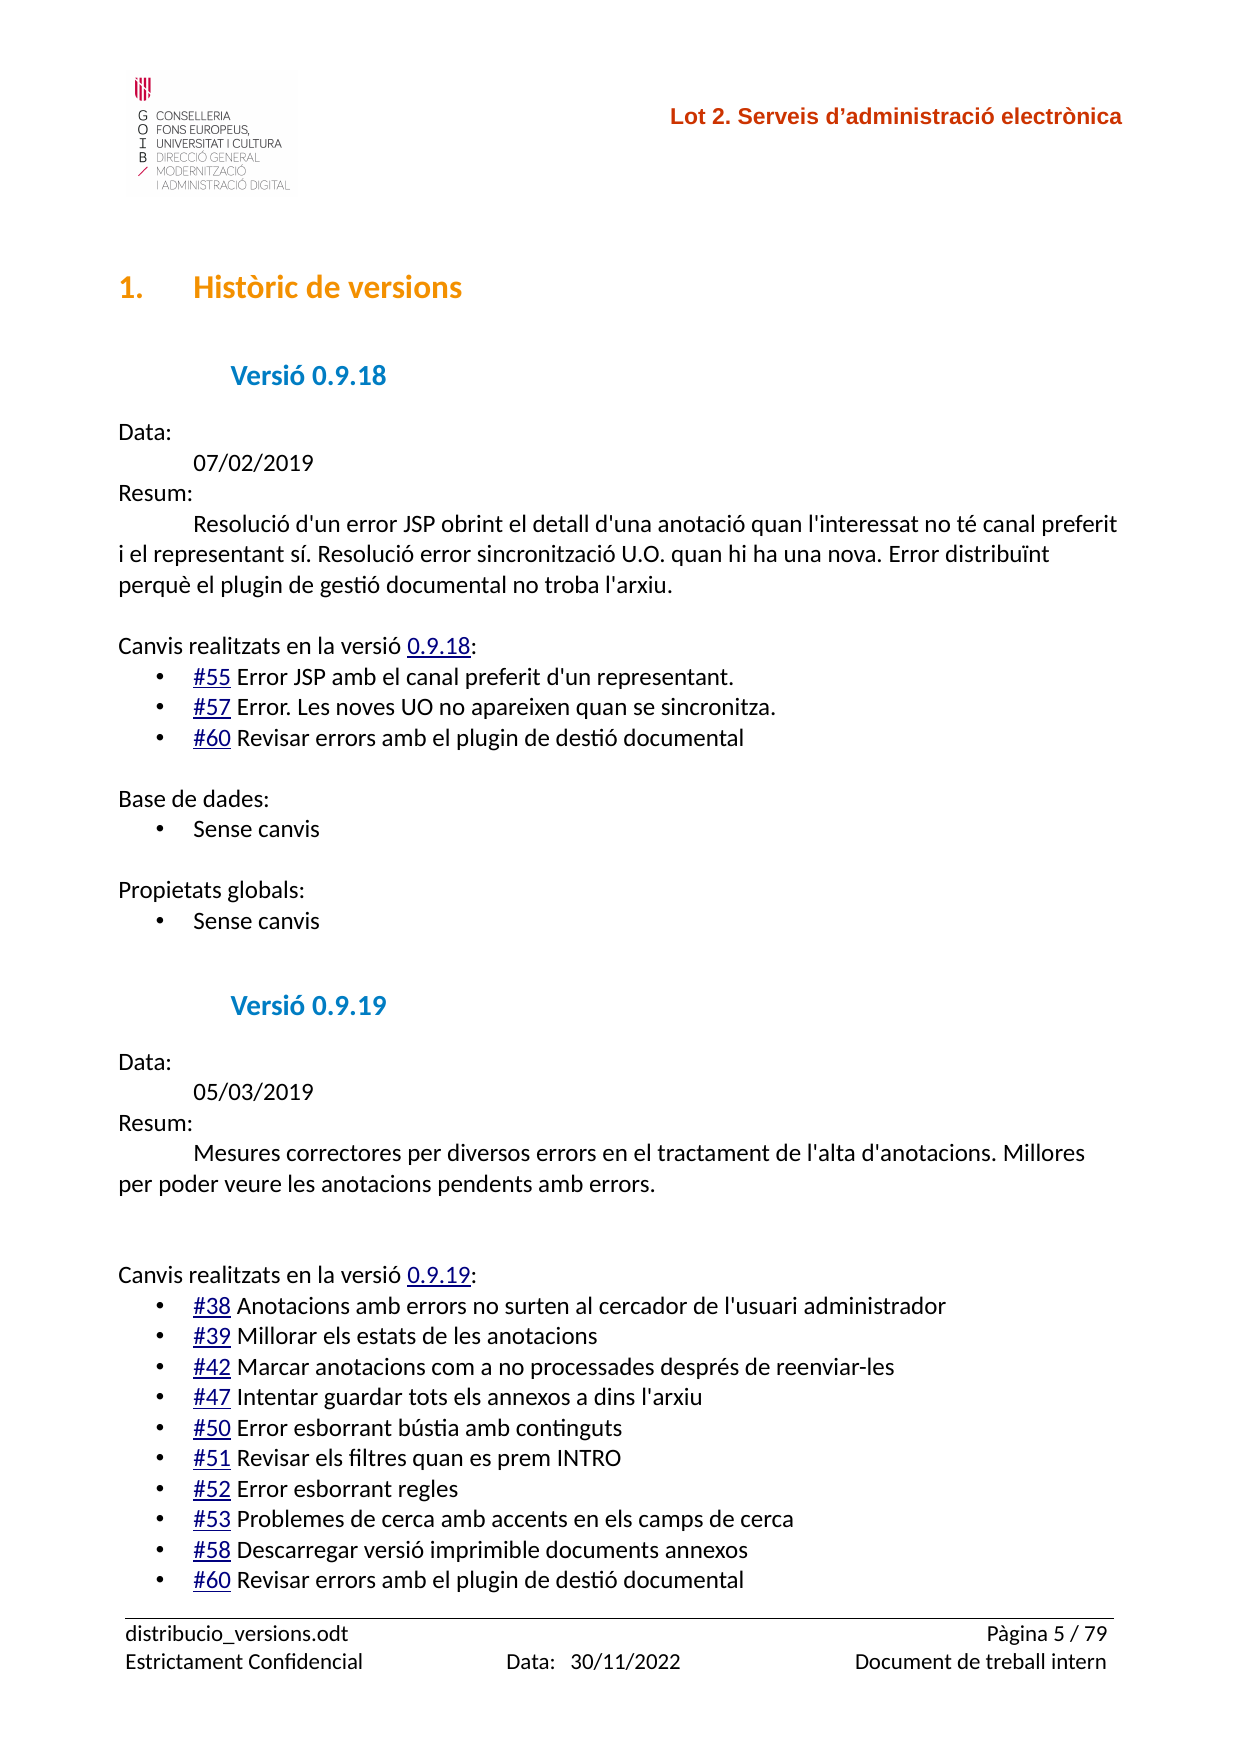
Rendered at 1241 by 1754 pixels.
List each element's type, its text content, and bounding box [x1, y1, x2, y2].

list #50 Error esborrant bústia amb continguts [156, 1412, 1122, 1443]
list #57 Error. Les noves UO no apareixen quan se sincronitza. [156, 691, 1122, 722]
text Canvis realitzats en la versió 0.9.19: [118, 1259, 1122, 1290]
list #38 Anotacions amb errors no surten al cercador de l'usuari administrador [156, 1290, 1122, 1321]
list #53 Problemes de cerca amb accents en els camps de cerca [156, 1504, 1122, 1534]
picture [126, 70, 299, 197]
list #52 Error esborrant regles [156, 1473, 1122, 1504]
text Resum: [118, 478, 1122, 508]
text 05/03/2019 [118, 1076, 1122, 1107]
list #51 Revisar els filtres quan es prem INTRO [156, 1443, 1122, 1473]
list #47 Intentar guardar tots els annexos a dins l'arxiu [156, 1382, 1122, 1412]
list #42 Marcar anotacions com a no processades després de reenviar-les [156, 1351, 1122, 1382]
text Propietats globals: [118, 874, 1122, 905]
list #58 Descarregar versió imprimible documents annexos [156, 1534, 1122, 1565]
list #60 Revisar errors amb el plugin de destió documental [156, 722, 1122, 752]
text Mesures correctores per diversos errors en el tractament de l'alta d'anotacions. Millores per poder veure les anotacions pendents amb errors. [118, 1137, 1122, 1198]
subtitle Versió 0.9.19 [153, 987, 1122, 1022]
text Data: [118, 417, 1122, 447]
text Resolució d'un error JSP obrint el detall d'una anotació quan l'interessat no té canal preferit i el representant sí. Resolució error sincronització U.O. quan hi ha una nova. Error distribuïnt perquè el plugin de gestió documental no troba l'arxiu. [118, 508, 1122, 600]
subtitle Versió 0.9.18 [153, 357, 1122, 393]
list #55 Error JSP amb el canal preferit d'un representant. [156, 661, 1122, 691]
list Sense canvis [156, 905, 1122, 935]
text Base de dades: [118, 783, 1122, 813]
list #60 Revisar errors amb el plugin de destió documental [156, 1565, 1122, 1595]
text Resum: [118, 1107, 1122, 1137]
text 07/02/2019 [118, 447, 1122, 478]
list Sense canvis [156, 813, 1122, 844]
text Data: [118, 1046, 1122, 1076]
list #39 Millorar els estats de les anotacions [156, 1321, 1122, 1351]
text Canvis realitzats en la versió 0.9.18: [118, 630, 1122, 661]
subtitle Històric de versions [118, 266, 1122, 307]
